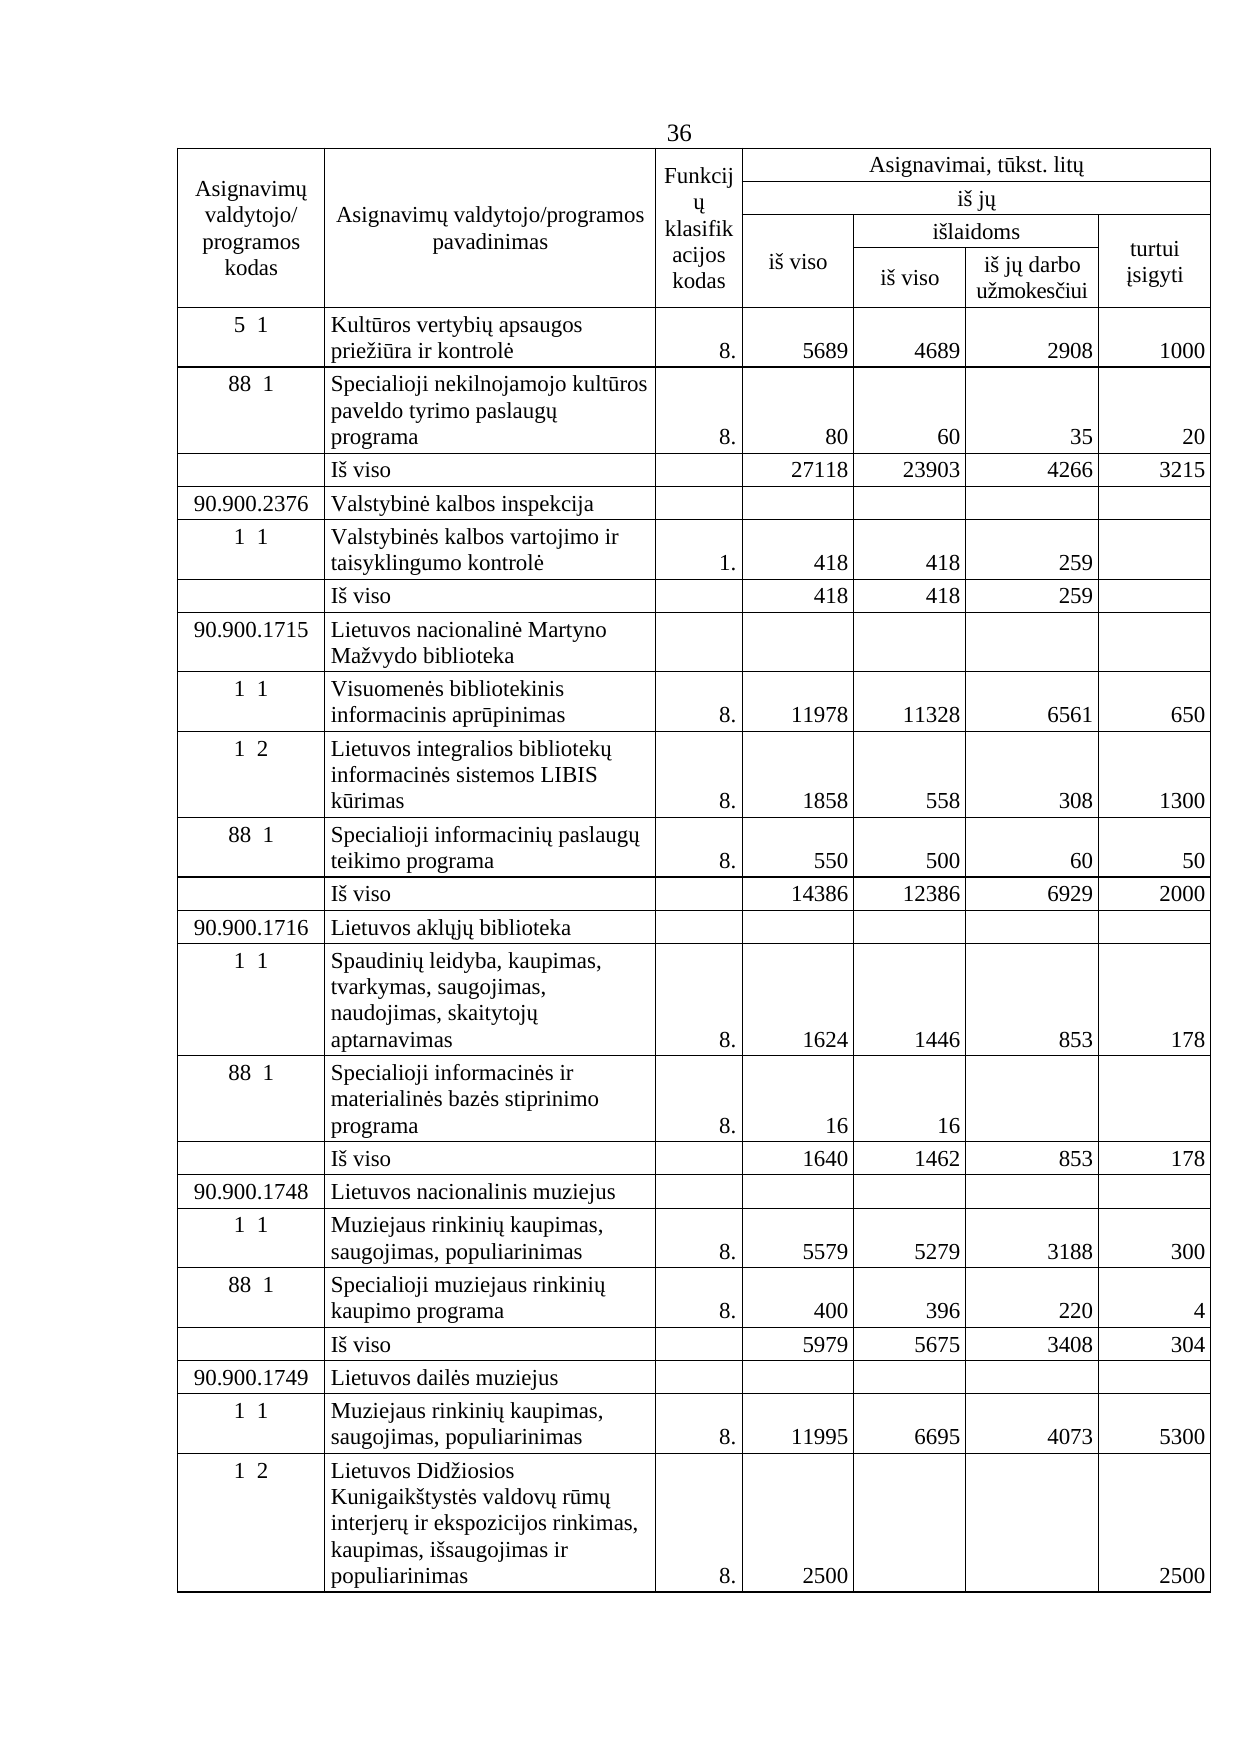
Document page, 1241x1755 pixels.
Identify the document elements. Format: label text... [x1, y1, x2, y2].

table_header Funkcijų klasifikacijos kodas [656, 149, 742, 307]
table_cell 650 [1099, 672, 1210, 731]
table_cell 178 [1099, 1142, 1210, 1174]
table_cell 11328 [854, 672, 965, 731]
table_cell 90.900.1749 [178, 1361, 324, 1393]
table_cell 2500 [1099, 1454, 1210, 1591]
table_cell 259 [966, 580, 1098, 612]
table_cell 8. [656, 732, 742, 817]
table_cell 396 [854, 1268, 965, 1327]
table_cell 4 [1099, 1268, 1210, 1327]
table_cell [966, 1056, 1098, 1141]
table_cell Iš viso [325, 878, 655, 909]
table_cell [743, 1175, 853, 1207]
table_cell [656, 878, 742, 909]
table_cell 5 1 [178, 308, 324, 366]
table_cell iš jų [743, 182, 1210, 214]
table_cell 308 [966, 732, 1098, 817]
table_cell 853 [966, 1142, 1098, 1174]
table_cell 8. [656, 1394, 742, 1453]
table_cell iš viso [854, 248, 965, 307]
table_cell [1099, 911, 1210, 943]
table_cell 1446 [854, 944, 965, 1055]
table_cell [178, 580, 324, 612]
table_cell 88 1 [178, 818, 324, 876]
table_cell [854, 487, 965, 519]
table_cell [656, 1361, 742, 1393]
table_cell [1099, 1361, 1210, 1393]
table_cell Spaudinių leidyba, kaupimas, tvarkymas, saugojimas, naudojimas, skaitytojų aptarnavimas [325, 944, 655, 1055]
table_cell [854, 613, 965, 671]
table_cell [656, 1175, 742, 1207]
table_cell 8. [656, 1454, 742, 1591]
table_cell [1099, 1056, 1210, 1141]
table_cell 1462 [854, 1142, 965, 1174]
table_cell 14386 [743, 878, 853, 909]
table_cell 1 1 [178, 1209, 324, 1267]
table_cell 259 [966, 520, 1098, 578]
table_cell Lietuvos integralios bibliotekų informacinės sistemos LIBIS kūrimas [325, 732, 655, 817]
table_cell Lietuvos dailės muziejus [325, 1361, 655, 1393]
table_cell [656, 487, 742, 519]
table_cell 6695 [854, 1394, 965, 1453]
table_cell 90.900.1716 [178, 911, 324, 943]
table_cell [966, 487, 1098, 519]
table_cell Valstybinės kalbos vartojimo ir taisyklingumo kontrolė [325, 520, 655, 578]
table_cell Kultūros vertybių apsaugos priežiūra ir kontrolė [325, 308, 655, 366]
table_cell Iš viso [325, 1328, 655, 1360]
table_cell 5675 [854, 1328, 965, 1360]
table_cell 418 [854, 580, 965, 612]
table_cell [743, 487, 853, 519]
table_cell [854, 1454, 965, 1591]
table_cell [656, 1142, 742, 1174]
table_cell [966, 911, 1098, 943]
table_cell 3408 [966, 1328, 1098, 1360]
table_cell [656, 580, 742, 612]
table_cell [178, 1142, 324, 1174]
table_cell Iš viso [325, 454, 655, 486]
table_cell [1099, 487, 1210, 519]
table_cell 5279 [854, 1209, 965, 1267]
table_cell 88 1 [178, 1268, 324, 1327]
table_cell 5579 [743, 1209, 853, 1267]
table_cell 1640 [743, 1142, 853, 1174]
table_cell 11978 [743, 672, 853, 731]
table_cell 2908 [966, 308, 1098, 366]
table_cell 1000 [1099, 308, 1210, 366]
table_cell [178, 878, 324, 909]
table_cell 6929 [966, 878, 1098, 909]
table_cell [966, 1454, 1098, 1591]
table_cell Iš viso [325, 1142, 655, 1174]
table_cell 2000 [1099, 878, 1210, 909]
table_cell 5689 [743, 308, 853, 366]
table_cell [854, 1361, 965, 1393]
table_cell 1 1 [178, 520, 324, 578]
table_cell [854, 1175, 965, 1207]
table_cell [178, 454, 324, 486]
table_cell 8. [656, 368, 742, 452]
table_cell 3215 [1099, 454, 1210, 486]
table_cell 550 [743, 818, 853, 876]
table_cell Lietuvos nacionalinė Martyno Mažvydo biblioteka [325, 613, 655, 671]
table_cell 50 [1099, 818, 1210, 876]
table_cell [743, 1361, 853, 1393]
table_cell 1 2 [178, 732, 324, 817]
table_cell 418 [743, 580, 853, 612]
table_cell 5979 [743, 1328, 853, 1360]
table_cell Iš viso [325, 580, 655, 612]
table_cell 2500 [743, 1454, 853, 1591]
table_cell Muziejaus rinkinių kaupimas, saugojimas, populiarinimas [325, 1394, 655, 1453]
table_cell 8. [656, 944, 742, 1055]
table_cell 1624 [743, 944, 853, 1055]
table_cell 4689 [854, 308, 965, 366]
table_cell 23903 [854, 454, 965, 486]
table_cell 16 [854, 1056, 965, 1141]
table_cell 4266 [966, 454, 1098, 486]
table_cell 220 [966, 1268, 1098, 1327]
table_cell 304 [1099, 1328, 1210, 1360]
table_cell [854, 911, 965, 943]
table_cell 558 [854, 732, 965, 817]
table_cell Lietuvos Didžiosios Kunigaikštystės valdovų rūmų interjerų ir ekspozicijos rinkimas, kaupimas, išsaugojimas ir populiarinimas [325, 1454, 655, 1591]
table_cell [743, 911, 853, 943]
table_cell 1 1 [178, 1394, 324, 1453]
table_cell 60 [854, 368, 965, 452]
table_cell [656, 1328, 742, 1360]
table_cell [1099, 520, 1210, 578]
table_cell [1099, 580, 1210, 612]
table_cell Lietuvos aklųjų biblioteka [325, 911, 655, 943]
table_cell 20 [1099, 368, 1210, 452]
table_cell 418 [854, 520, 965, 578]
table_cell 1. [656, 520, 742, 578]
table_cell 8. [656, 818, 742, 876]
table_cell 5300 [1099, 1394, 1210, 1453]
table_cell 12386 [854, 878, 965, 909]
table_cell 90.900.1748 [178, 1175, 324, 1207]
table_cell Lietuvos nacionalinis muziejus [325, 1175, 655, 1207]
table_cell Specialioji muziejaus rinkinių kaupimo programa [325, 1268, 655, 1327]
table_cell 88 1 [178, 1056, 324, 1141]
table_cell 3188 [966, 1209, 1098, 1267]
table_header Asignavimų valdytojo/programos pavadinimas [325, 149, 655, 307]
table_cell 1300 [1099, 732, 1210, 817]
table_cell išlaidoms [854, 215, 1098, 247]
table_cell 400 [743, 1268, 853, 1327]
table_cell 90.900.1715 [178, 613, 324, 671]
table_cell 300 [1099, 1209, 1210, 1267]
table_cell 8. [656, 672, 742, 731]
table_cell 178 [1099, 944, 1210, 1055]
table_cell 1 2 [178, 1454, 324, 1591]
table_cell 4073 [966, 1394, 1098, 1453]
table_cell [656, 613, 742, 671]
table_cell Specialioji informacinių paslaugų teikimo programa [325, 818, 655, 876]
table_cell [1099, 1175, 1210, 1207]
table_cell 853 [966, 944, 1098, 1055]
table_cell 1 1 [178, 672, 324, 731]
table_cell 418 [743, 520, 853, 578]
table_cell Muziejaus rinkinių kaupimas, saugojimas, populiarinimas [325, 1209, 655, 1267]
table_cell 8. [656, 1209, 742, 1267]
table_cell 16 [743, 1056, 853, 1141]
table_cell iš jų darbo užmokesčiui [966, 248, 1098, 307]
table_cell 35 [966, 368, 1098, 452]
table_cell [966, 1361, 1098, 1393]
table_cell 1 1 [178, 944, 324, 1055]
table_cell [656, 911, 742, 943]
table_cell [178, 1328, 324, 1360]
table_cell 27118 [743, 454, 853, 486]
table_header Asignavimai, tūkst. litų [743, 149, 1210, 181]
table_cell 80 [743, 368, 853, 452]
table_cell iš viso [743, 215, 853, 307]
table_cell Specialioji nekilnojamojo kultūros paveldo tyrimo paslaugų programa [325, 368, 655, 452]
table_cell 88 1 [178, 368, 324, 452]
table_cell 6561 [966, 672, 1098, 731]
table_cell [743, 613, 853, 671]
table_cell 11995 [743, 1394, 853, 1453]
table_cell 500 [854, 818, 965, 876]
table_cell 8. [656, 1056, 742, 1141]
table_cell 8. [656, 1268, 742, 1327]
table_cell [966, 613, 1098, 671]
table_cell [656, 454, 742, 486]
table_cell 60 [966, 818, 1098, 876]
table_header Asignavimų valdytojo/ programos kodas [178, 149, 324, 307]
table_cell Visuomenės bibliotekinis informacinis aprūpinimas [325, 672, 655, 731]
table_cell 8. [656, 308, 742, 366]
table_cell 1858 [743, 732, 853, 817]
table_cell Specialioji informacinės ir materialinės bazės stiprinimo programa [325, 1056, 655, 1141]
table_cell Valstybinė kalbos inspekcija [325, 487, 655, 519]
table_cell [966, 1175, 1098, 1207]
table_cell 90.900.2376 [178, 487, 324, 519]
table_cell turtui įsigyti [1099, 215, 1210, 307]
table_cell [1099, 613, 1210, 671]
